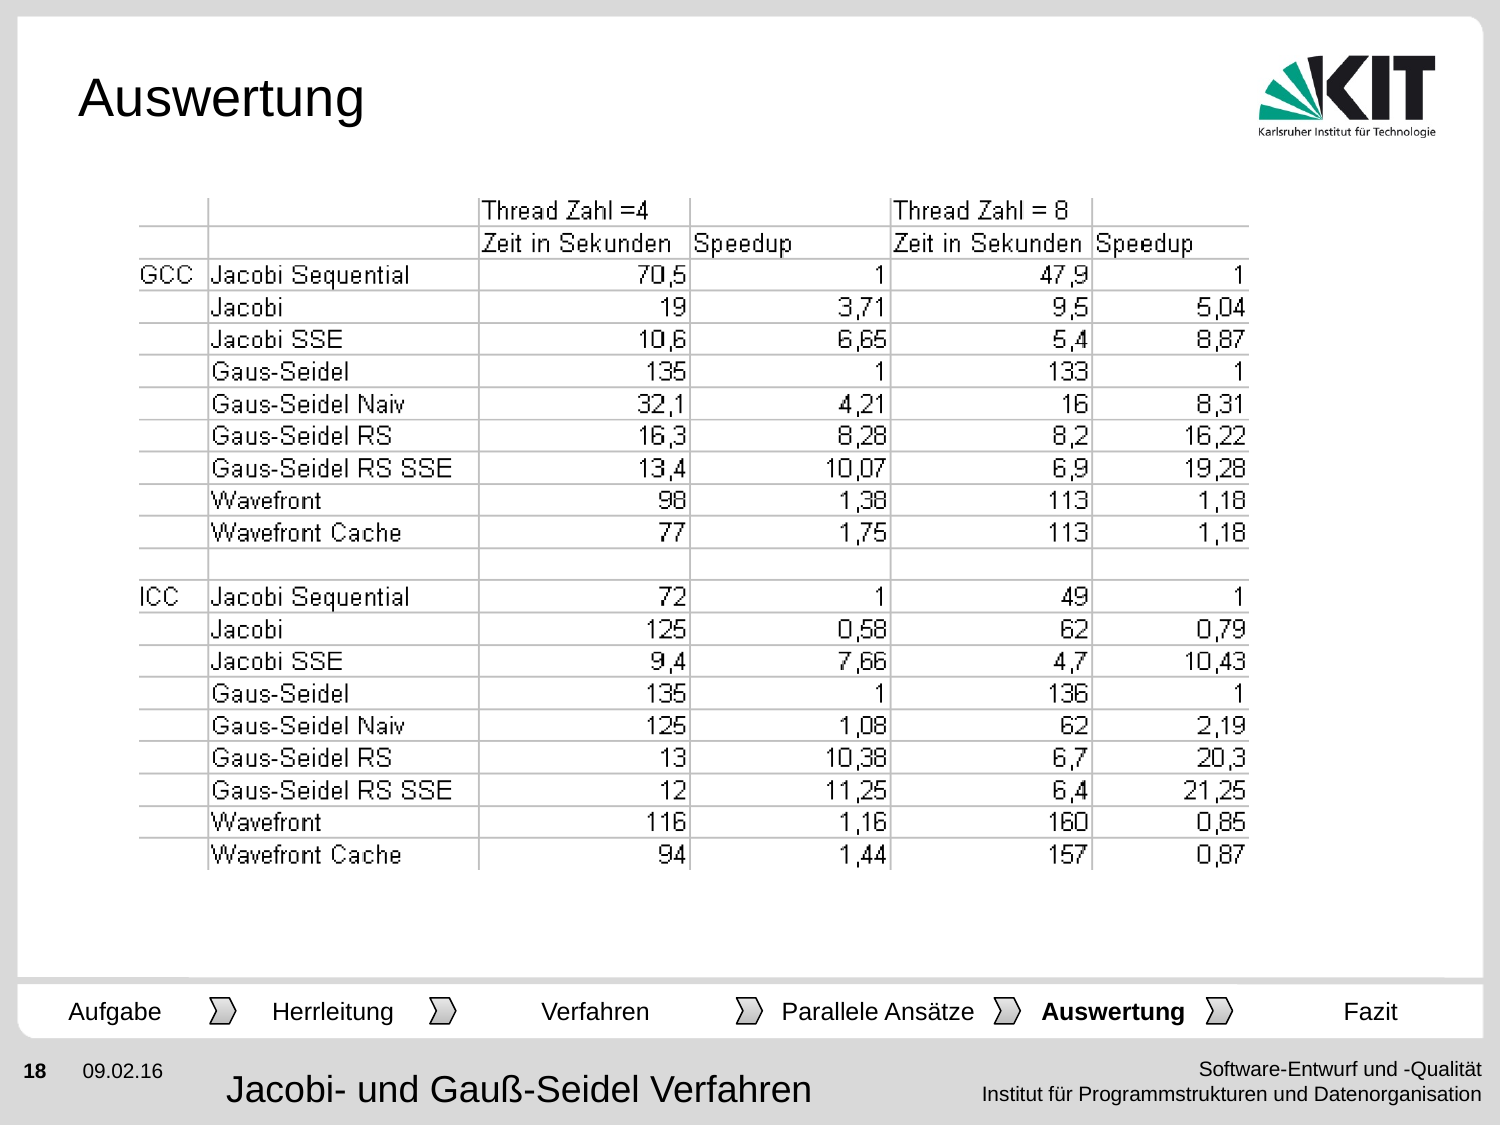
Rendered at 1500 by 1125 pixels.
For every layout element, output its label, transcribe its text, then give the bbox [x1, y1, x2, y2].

title Auswertung [64, 54, 1198, 147]
text_box Auswertung [1026, 988, 1201, 1033]
text_box [209, 997, 236, 1024]
footer Jacobi- und Gauß-Seidel Verfahren [211, 1057, 957, 1117]
text_box [1206, 997, 1233, 1024]
text_box Herrleitung [257, 988, 410, 1033]
text_box [994, 997, 1021, 1024]
list [64, 196, 1436, 975]
picture [0, 0, 1500, 1125]
text_box Aufgabe [53, 988, 177, 1033]
text_box Verfahren [526, 988, 666, 1033]
text_box [736, 997, 763, 1024]
text_box Parallele Ansätze [766, 988, 991, 1033]
text_box [429, 997, 456, 1024]
text_box Fazit [1328, 988, 1413, 1033]
